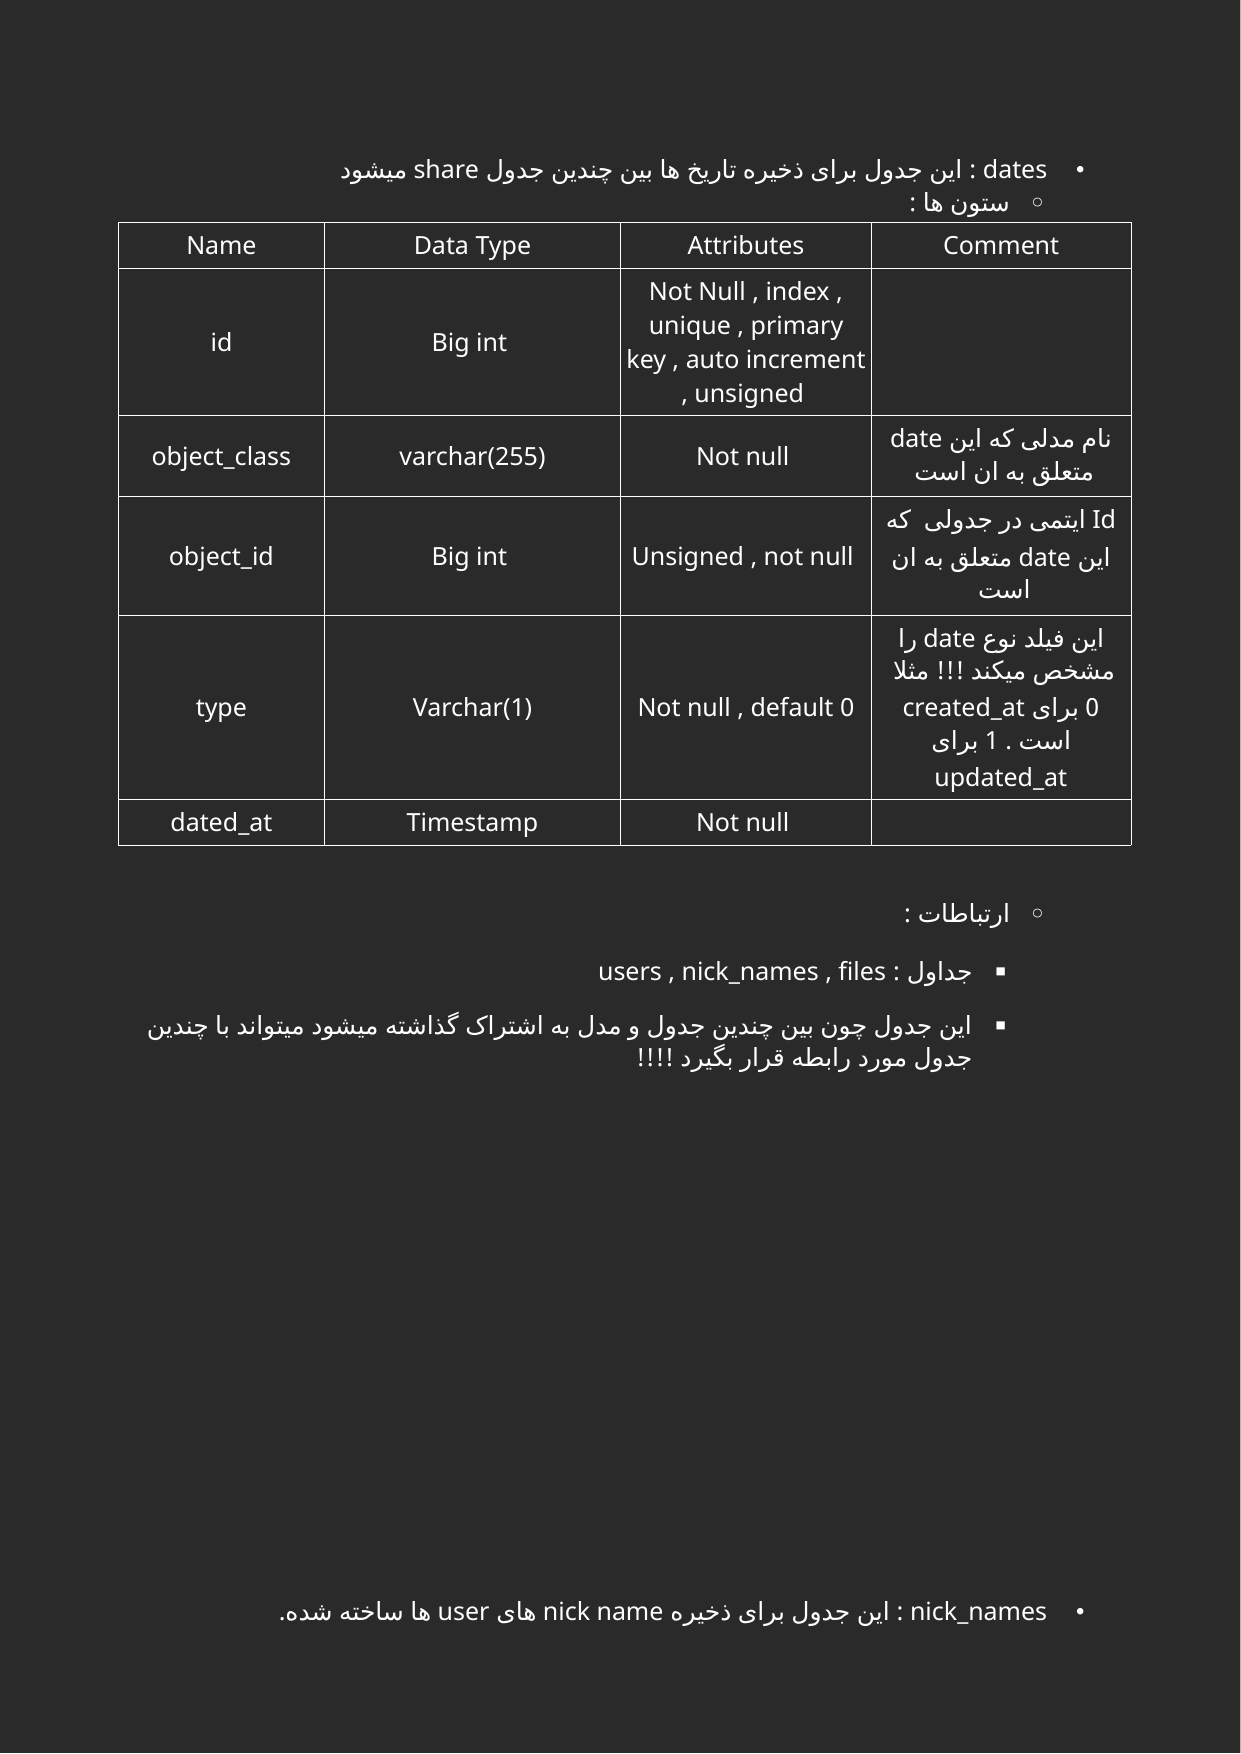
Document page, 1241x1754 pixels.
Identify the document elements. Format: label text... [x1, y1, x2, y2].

table_cell id [119, 269, 324, 415]
list nick_names : این جدول برای ذخیره nick name های user ها ساخته شده. [118, 1594, 1085, 1631]
table_cell Varchar(1) [325, 616, 620, 799]
table_cell type [119, 616, 324, 799]
table_cell این فیلد نوع date را مشخص میکند !!! مثلا 0 برای created_at است . 1 برای updated_at [872, 616, 1131, 799]
table_header Data Type [325, 223, 620, 267]
table_cell [872, 800, 1131, 845]
table_header Comment [872, 223, 1131, 267]
table_cell Not null , default 0 [621, 616, 871, 799]
table_cell object_id [119, 497, 324, 614]
table_cell Id ایتمی در جدولی که این date متعلق به ان است [872, 497, 1131, 614]
table_header Attributes [621, 223, 871, 267]
list ارتباطات :‌ [118, 900, 1047, 933]
table_cell object_class [119, 416, 324, 496]
table_header Name [119, 223, 324, 267]
list ستون ها : [118, 189, 1047, 222]
table_cell Not Null , index , unique , primary key , auto increment , unsigned [621, 269, 871, 415]
table_cell Not null [621, 416, 871, 496]
list جداول : users , nick_names , files [118, 954, 1010, 991]
list dates : این جدول برای ذخیره تاریخ ها بین چندین جدول share میشود [118, 152, 1085, 189]
table_cell Not null [621, 800, 871, 845]
table_cell dated_at [119, 800, 324, 845]
list این جدول چون بین چندین جدول و مدل به اشتراک گذاشته میشود میتواند با چندین جدول مورد رابطه قرار بگیرد !!!! [118, 1012, 1010, 1077]
table_cell Big int [325, 497, 620, 614]
table_cell varchar(255) [325, 416, 620, 496]
table_cell نام مدلی که این date متعلق به ان است [872, 416, 1131, 496]
table_cell Unsigned , not null [621, 497, 871, 614]
table_cell Big int [325, 269, 620, 415]
table_cell [872, 269, 1131, 415]
table_cell Timestamp [325, 800, 620, 845]
